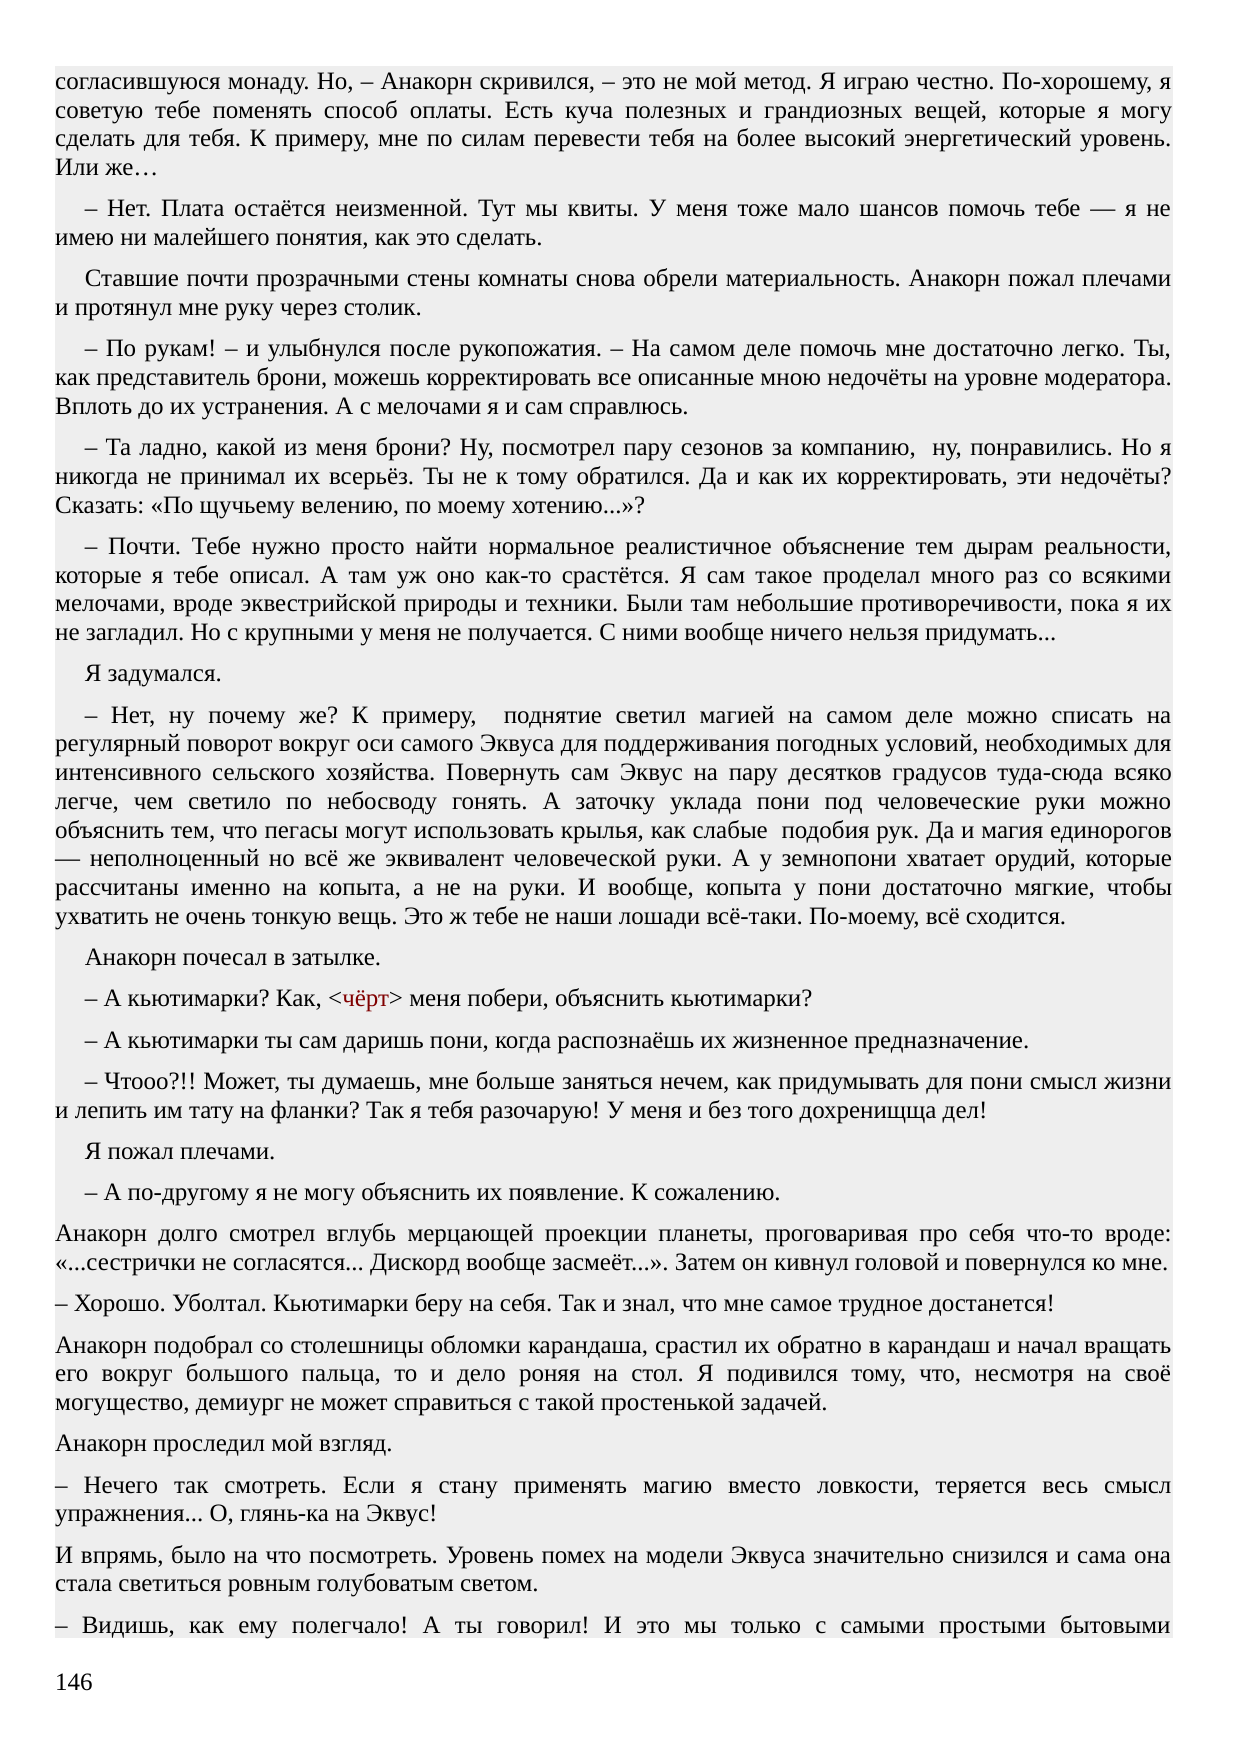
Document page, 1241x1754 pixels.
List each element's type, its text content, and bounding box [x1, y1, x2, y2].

text – А по-другому я не могу объяснить их появление. К сожалению. [55, 1177, 1173, 1206]
text – Видишь, как ему полегчало! А ты говорил! И это мы только с самыми простыми бытовыми [55, 1610, 1173, 1638]
text Анакорн почесал в затылке. [55, 942, 1173, 971]
text – А кьютимарки ты сам даришь пони, когда распознаёшь их жизненное предназначение. [55, 1025, 1173, 1053]
text – Та ладно, какой из меня брони? Ну, посмотрел пару сезонов за компанию, ну, понравились. Но я никогда не принимал их всерьёз. Ты не к тому обратился. Да и как их корректировать, эти недочёты? Сказать: «По щучьему велению, по моему хотению...»? [55, 432, 1173, 518]
text Ставшие почти прозрачными стены комнаты снова обрели материальность. Анакорн пожал плечами и протянул мне руку через столик. [55, 263, 1173, 321]
text Анакорн подобрал со столешницы обломки карандаша, срастил их обратно в карандаш и начал вращать его вокруг большого пальца, то и дело роняя на стол. Я подивился тому, что, несмотря на своё могущество, демиург не может справиться с такой простенькой задачей. [55, 1330, 1173, 1416]
text согласившуюся монаду. Но, – Анакорн скривился, – это не мой метод. Я играю честно. По-хорошему, я советую тебе поменять способ оплаты. Есть куча полезных и грандиозных вещей, которые я могу сделать для тебя. К примеру, мне по силам перевести тебя на более высокий энергетический уровень. Или же… [55, 66, 1173, 181]
text Я задумался. [55, 658, 1173, 687]
text И впрямь, было на что посмотреть. Уровень помех на модели Эквуса значительно снизился и сама она стала светиться ровным голубоватым светом. [55, 1540, 1173, 1597]
text – Чтооо?!! Может, ты думаешь, мне больше заняться нечем, как придумывать для пони смысл жизни и лепить им тату на фланки? Так я тебя разочарую! У меня и без того дохренищща дел! [55, 1066, 1173, 1123]
text – По рукам! – и улыбнулся после рукопожатия. – На самом деле помочь мне достаточно легко. Ты, как представитель брони, можешь корректировать все описанные мною недочёты на уровне модератора. Вплоть до их устранения. А с мелочами я и сам справлюсь. [55, 333, 1173, 420]
text – Хорошо. Уболтал. Кьютимарки беру на себя. Так и знал, что мне самое трудное достанется! [55, 1288, 1173, 1317]
text – А кьютимарки? Как, <чёрт> меня побери, объяснить кьютимарки? [55, 983, 1173, 1012]
text – Нечего так смотреть. Если я стану применять магию вместо ловкости, теряется весь смысл упражнения... О, глянь-ка на Эквус! [55, 1470, 1173, 1527]
text Анакорн долго смотрел вглубь мерцающей проекции планеты, проговаривая про себя что-то вроде: «...сестрички не согласятся... Дискорд вообще засмеёт...». Затем он кивнул головой и повернулся ко мне. [55, 1218, 1173, 1276]
text – Нет. Плата остаётся неизменной. Тут мы квиты. У меня тоже мало шансов помочь тебе — я не имею ни малейшего понятия, как это сделать. [55, 193, 1173, 251]
text Я пожал плечами. [55, 1136, 1173, 1165]
text – Почти. Тебе нужно просто найти нормальное реалистичное объяснение тем дырам реальности, которые я тебе описал. А там уж оно как-то срастётся. Я сам такое проделал много раз со всякими мелочами, вроде эквестрийской природы и техники. Были там небольшие противоречивости, пока я их не загладил. Но с крупными у меня не получается. С ними вообще ничего нельзя придумать... [55, 531, 1173, 646]
text – Нет, ну почему же? К примеру, поднятие светил магией на самом деле можно списать на регулярный поворот вокруг оси самого Эквуса для поддерживания погодных условий, необходимых для интенсивного сельского хозяйства. Повернуть сам Эквус на пару десятков градусов туда-сюда всяко легче, чем светило по небосводу гонять. А заточку уклада пони под человеческие руки можно объяснить тем, что пегасы могут использовать крылья, как слабые подобия рук. Да и магия единорогов — неполноценный но всё же эквивалент человеческой руки. А у земнопони хватает орудий, которые рассчитаны именно на копыта, а не на руки. И вообще, копыта у пони достаточно мягкие, чтобы ухватить не очень тонкую вещь. Это ж тебе не наши лошади всё-таки. По-моему, всё сходится. [55, 700, 1173, 930]
text Анакорн проследил мой взгляд. [55, 1428, 1173, 1457]
